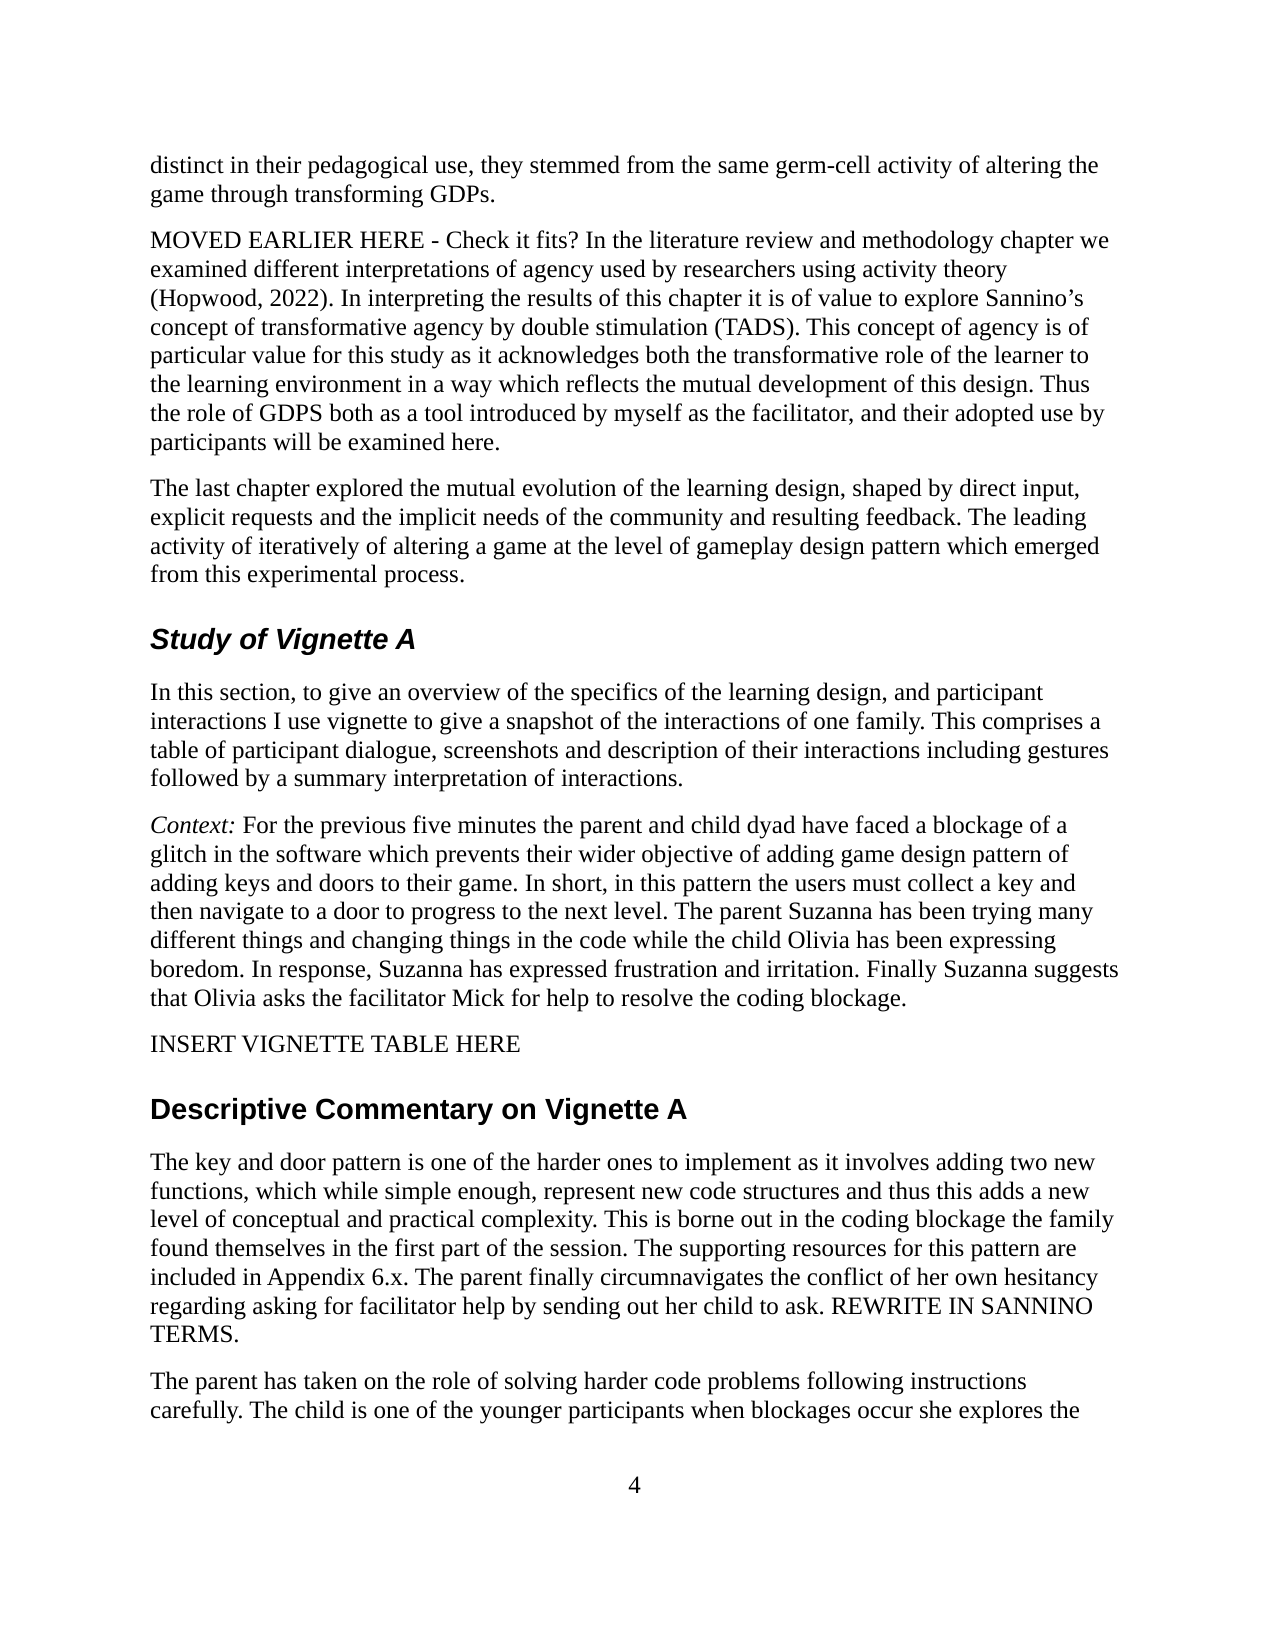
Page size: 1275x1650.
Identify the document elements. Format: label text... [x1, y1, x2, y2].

text The parent has taken on the role of solving harder code problems following instructions carefully. The child is one of the younger participants when blockages occur she explores the [150, 1366, 1125, 1424]
text In this section, to give an overview of the specifics of the learning design, and participant interactions I use vignette to give a snapshot of the interactions of one family. This comprises a table of participant dialogue, screenshots and description of their interactions including gestures followed by a summary interpretation of interactions. [150, 677, 1125, 792]
text INSERT VIGNETTE TABLE HERE [150, 1029, 1125, 1058]
text The last chapter explored the mutual evolution of the learning design, shaped by direct input, explicit requests and the implicit needs of the community and resulting feedback. The leading activity of iteratively of altering a game at the level of gameplay design pattern which emerged from this experimental process. [150, 473, 1125, 588]
subtitle Descriptive Commentary on Vignette A [150, 1092, 1125, 1126]
text The key and door pattern is one of the harder ones to implement as it involves adding two new functions, which while simple enough, represent new code structures and thus this adds a new level of conceptual and practical complexity. This is borne out in the coding blockage the family found themselves in the first part of the session. The supporting resources for this pattern are included in Appendix 6.x. The parent finally circumnavigates the conflict of her own hesitancy regarding asking for facilitator help by sending out her child to ask. REWRITE IN SANNINO TERMS. [150, 1147, 1125, 1348]
text distinct in their pedagogical use, they stemmed from the same germ-cell activity of altering the game through transforming GDPs. [150, 150, 1125, 207]
subtitle Study of Vignette A [150, 622, 1125, 656]
text Context: For the previous five minutes the parent and child dyad have faced a blockage of a glitch in the software which prevents their wider objective of adding game design pattern of adding keys and doors to their game. In short, in this pattern the users must collect a key and then navigate to a door to progress to the next level. The parent Suzanna has been trying many different things and changing things in the code while the child Olivia has been expressing boredom. In response, Suzanna has expressed frustration and irritation. Finally Suzanna suggests that Olivia asks the facilitator Mick for help to resolve the coding blockage. [150, 810, 1125, 1011]
text MOVED EARLIER HERE - Check it fits? In the literature review and methodology chapter we examined different interpretations of agency used by researchers using activity theory (Hopwood, 2022). In interpreting the results of this chapter it is of value to explore Sannino’s concept of transformative agency by double stimulation (TADS). This concept of agency is of particular value for this study as it acknowledges both the transformative role of the learner to the learning environment in a way which reflects the mutual development of this design. Thus the role of GDPS both as a tool introduced by myself as the facilitator, and their adopted use by participants will be examined here. [150, 225, 1125, 455]
